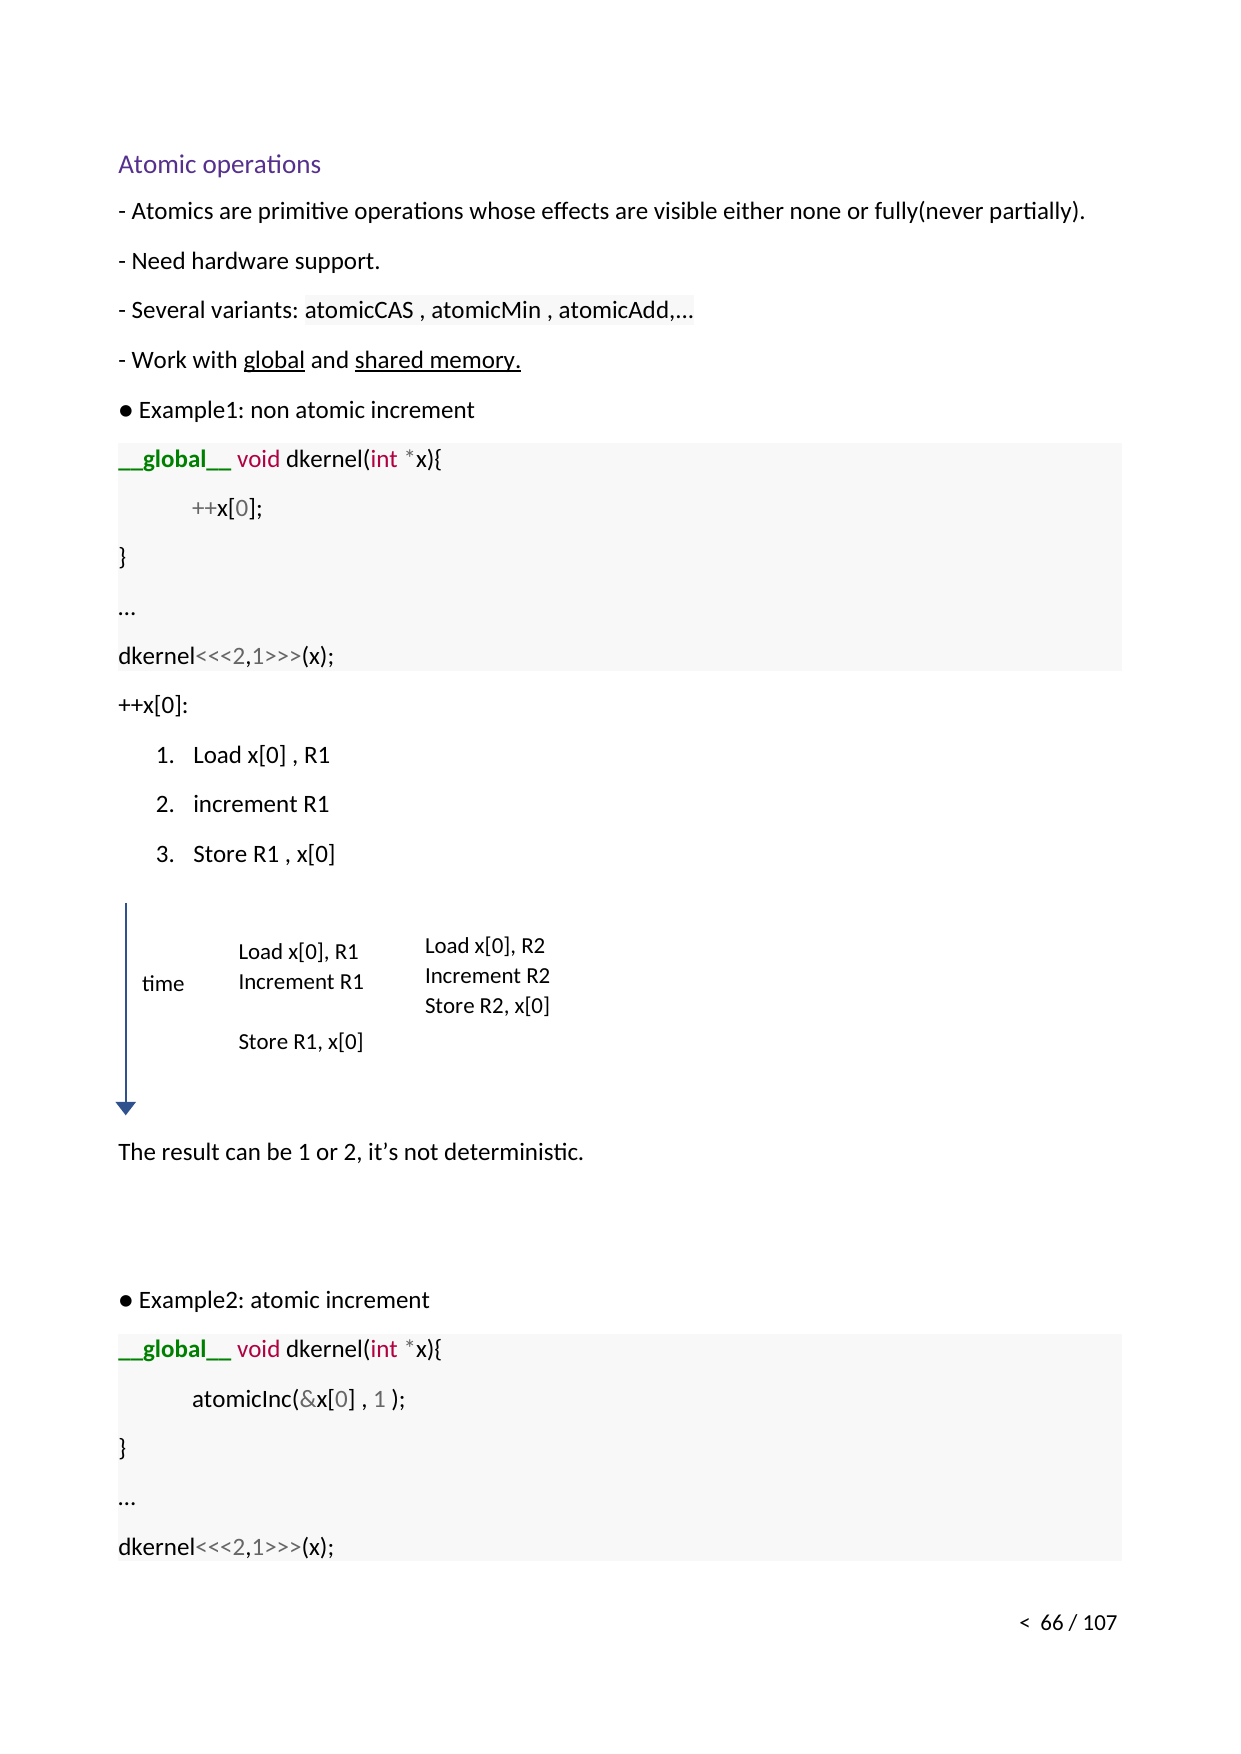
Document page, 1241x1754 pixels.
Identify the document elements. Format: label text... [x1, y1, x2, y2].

text ++x[0]; [118, 492, 1122, 523]
text - Work with global and shared memory. [118, 344, 1122, 375]
list Load x[0] , R1 [156, 739, 1122, 769]
text ++x[0]: [118, 689, 1122, 720]
text - Atomics are primitive operations whose effects are visible either none or fully(never partially). [118, 195, 1122, 226]
list Store R1 , x[0] [156, 838, 1122, 869]
subtitle Atomic operations [118, 148, 1122, 181]
text __global__ void dkernel(int *x){ [118, 1334, 1122, 1364]
text } [118, 1432, 1122, 1463]
text atomicInc(&x[0] , 1 ); [118, 1383, 1122, 1413]
text } [118, 542, 1122, 572]
text … [118, 591, 1122, 621]
text - Need hardware support. [118, 245, 1122, 276]
text The result can be 1 or 2, it’s not deterministic. [118, 1136, 1122, 1166]
text ● Example1: non atomic increment [118, 394, 1122, 424]
text dkernel<<<2,1>>>(x); [118, 1531, 1122, 1561]
list increment R1 [156, 788, 1122, 819]
text … [118, 1481, 1122, 1512]
text __global__ void dkernel(int *x){ [118, 443, 1122, 473]
text dkernel<<<2,1>>>(x); [118, 640, 1122, 671]
text - Several variants: atomicCAS , atomicMin , atomicAdd,... [118, 294, 1122, 325]
text ● Example2: atomic increment [118, 1284, 1122, 1315]
